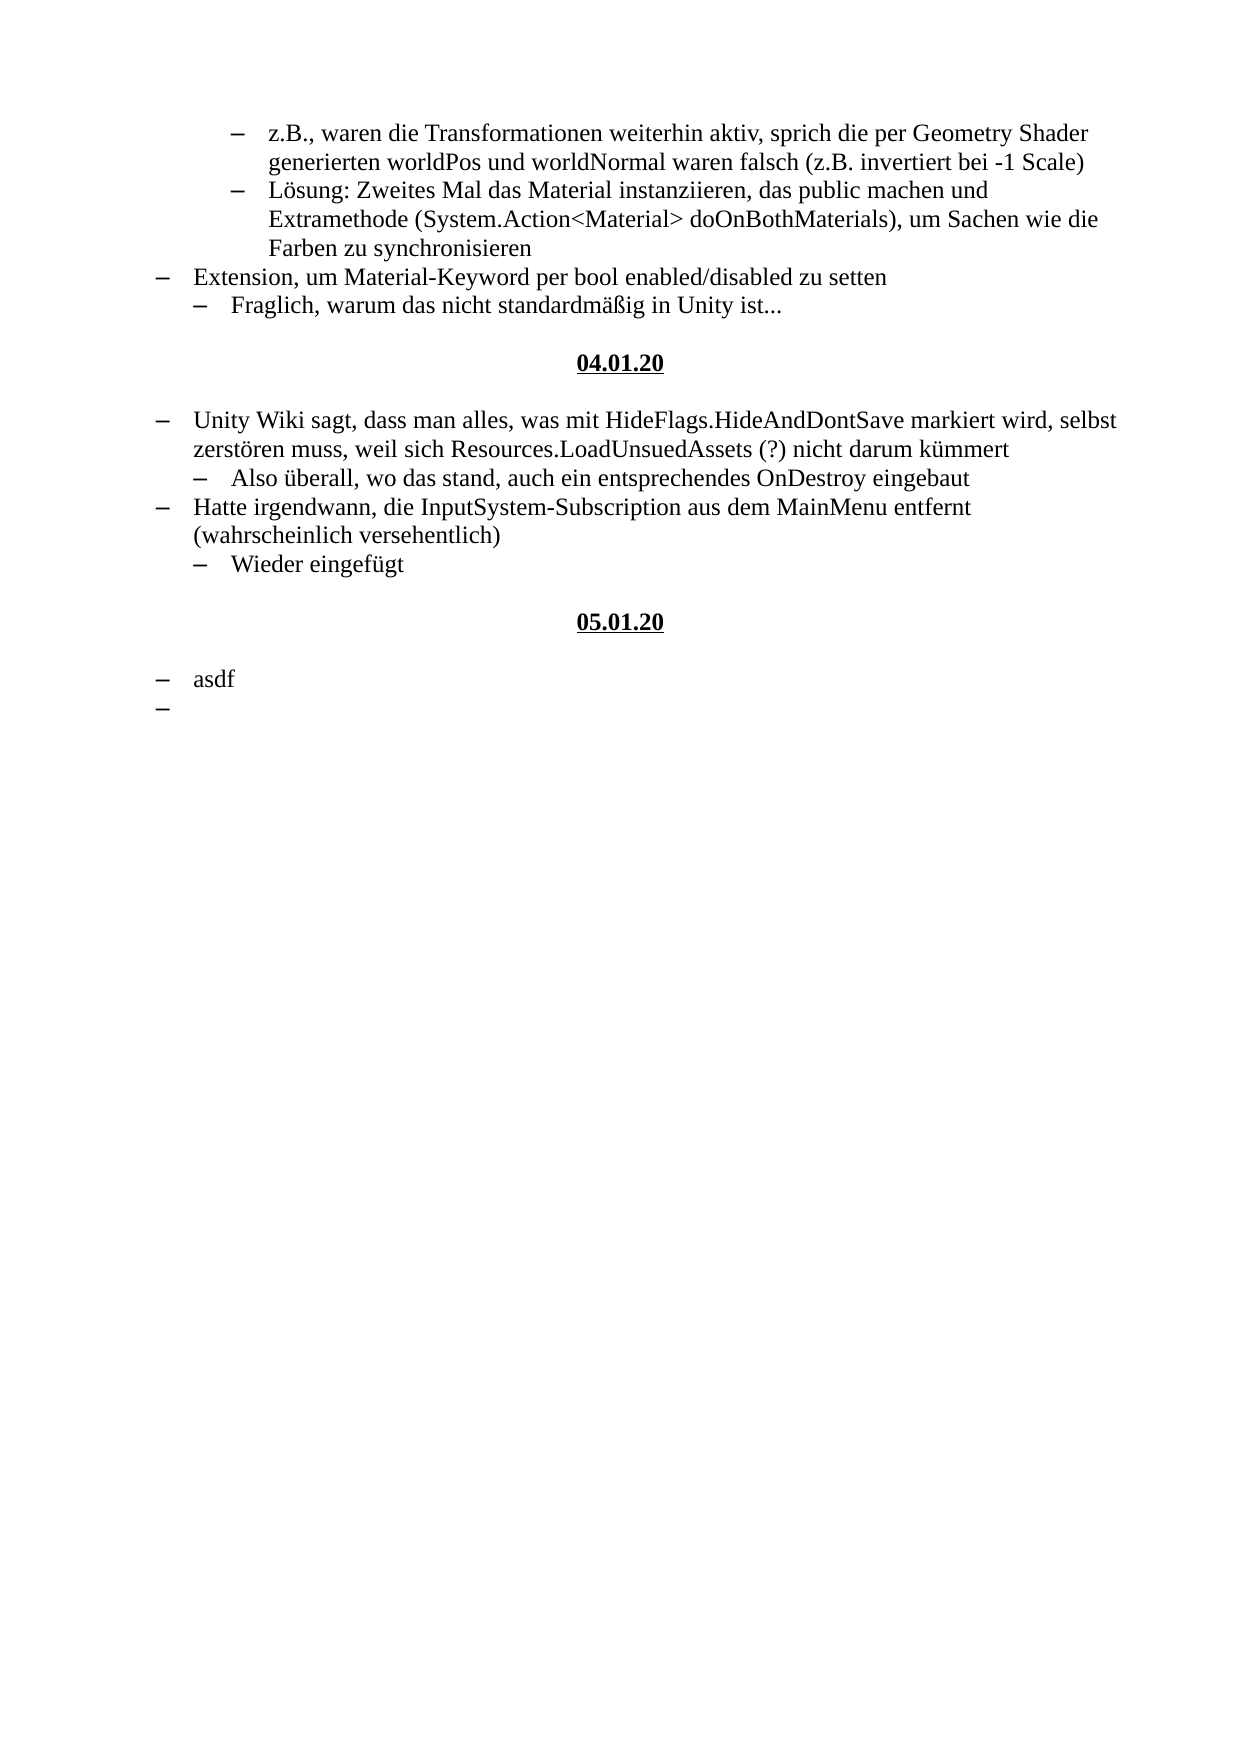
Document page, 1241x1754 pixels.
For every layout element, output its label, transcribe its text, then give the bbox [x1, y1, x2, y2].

list Also überall, wo das stand, auch ein entsprechendes OnDestroy eingebaut [193, 463, 1122, 492]
list Unity Wiki sagt, dass man alles, was mit HideFlags.HideAndDontSave markiert wird, selbst zerstören muss, weil sich Resources.LoadUnsuedAssets (?) nicht darum kümmert [156, 406, 1122, 463]
list Lösung: Zweites Mal das Material instanziieren, das public machen und Extramethode (System.Action<Material> doOnBothMaterials), um Sachen wie die Farben zu synchronisieren [231, 176, 1122, 262]
list Wieder eingefügt [193, 549, 1122, 578]
text 05.01.20 [118, 607, 1122, 636]
list Fraglich, warum das nicht standardmäßig in Unity ist... [193, 291, 1122, 319]
list Extension, um Material-Keyword per bool enabled/disabled zu setten [156, 262, 1122, 291]
text 04.01.20 [118, 348, 1122, 377]
list Hatte irgendwann, die InputSystem-Subscription aus dem MainMenu entfernt (wahrscheinlich versehentlich) [156, 492, 1122, 549]
list asdf [156, 664, 1122, 693]
list z.B., waren die Transformationen weiterhin aktiv, sprich die per Geometry Shader generierten worldPos und worldNormal waren falsch (z.B. invertiert bei -1 Scale) [231, 118, 1122, 176]
